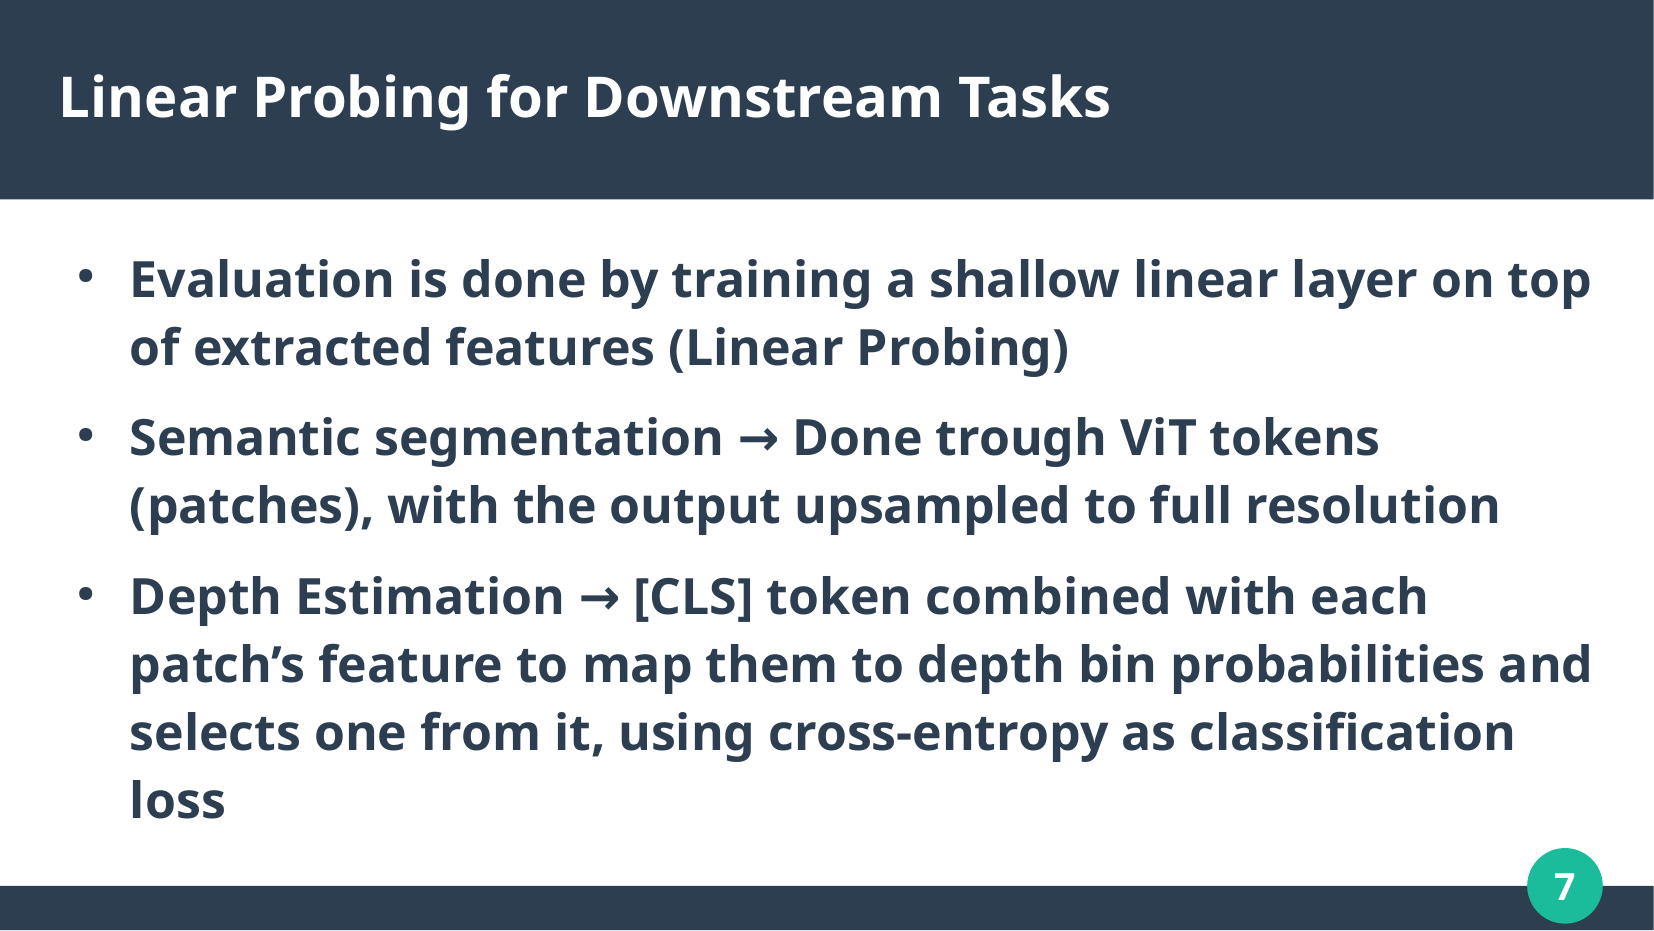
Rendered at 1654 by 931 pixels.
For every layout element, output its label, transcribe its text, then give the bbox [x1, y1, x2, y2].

title Linear Probing for Downstream Tasks [59, 37, 1595, 155]
list Evaluation is done by training a shallow linear layer on top of extracted features (Linear Probing) Semantic segmentation → Done trough ViT tokens (patches), with the output upsampled to full resolution Depth Estimation → [CLS] token combined with each patch’s feature to map them to depth bin probabilities and selects one from it, using cross-entropy as classification loss [59, 243, 1595, 864]
